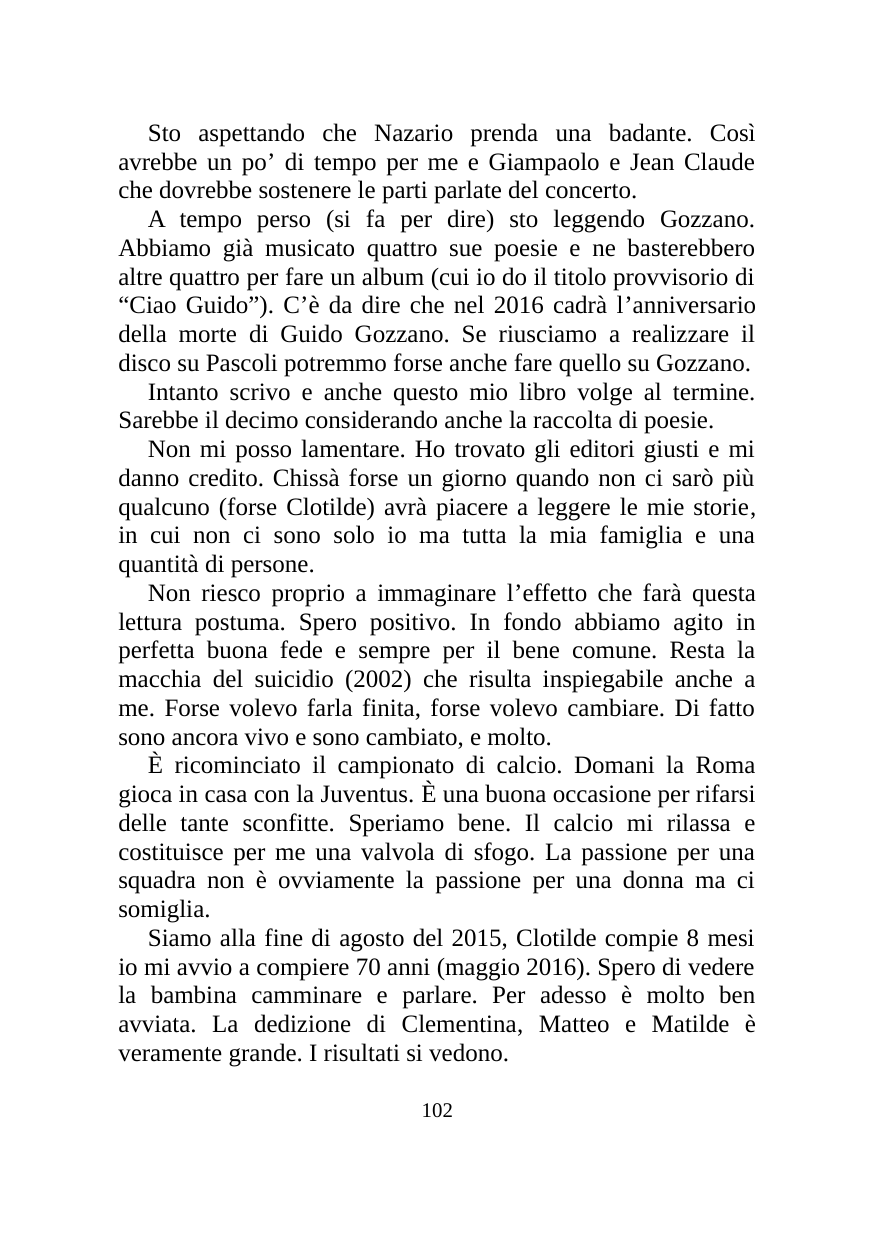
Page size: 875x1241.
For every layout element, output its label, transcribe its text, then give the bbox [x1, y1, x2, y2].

text Intanto scrivo e anche questo mio libro volge al termine. Sarebbe il decimo considerando anche la raccolta di poesie. [118, 377, 756, 434]
text A tempo perso (si fa per dire) sto leggendo Gozzano. Abbiamo già musicato quattro sue poesie e ne basterebbero altre quattro per fare un album (cui io do il titolo provvisorio di “Ciao Guido”). C’è da dire che nel 2016 cadrà l’anniversario della morte di Guido Gozzano. Se riusciamo a realizzare il disco su Pascoli potremmo forse anche fare quello su Gozzano. [118, 204, 756, 377]
text Non mi posso lamentare. Ho trovato gli editori giusti e mi danno credito. Chissà forse un giorno quando non ci sarò più qualcuno (forse Clotilde) avrà piacere a leggere le mie storie, in cui non ci sono solo io ma tutta la mia famiglia e una quantità di persone. [118, 434, 756, 578]
text Sto aspettando che Nazario prenda una badante. Così avrebbe un po’ di tempo per me e Giampaolo e Jean Claude che dovrebbe sostenere le parti parlate del concerto. [118, 118, 756, 204]
text È ricominciato il campionato di calcio. Domani la Roma gioca in casa con la Juventus. È una buona occasione per rifarsi delle tante sconfitte. Speriamo bene. Il calcio mi rilassa e costituisce per me una valvola di sfogo. La passione per una squadra non è ovviamente la passione per una donna ma ci somiglia. [118, 751, 756, 923]
text Non riesco proprio a immaginare l’effetto che farà questa lettura postuma. Spero positivo. In fondo abbiamo agito in perfetta buona fede e sempre per il bene comune. Resta la macchia del suicidio (2002) che risulta inspiegabile anche a me. Forse volevo farla finita, forse volevo cambiare. Di fatto sono ancora vivo e sono cambiato, e molto. [118, 578, 756, 751]
text Siamo alla fine di agosto del 2015, Clotilde compie 8 mesi io mi avvio a compiere 70 anni (maggio 2016). Spero di vedere la bambina camminare e parlare. Per adesso è molto ben avviata. La dedizione di Clementina, Matteo e Matilde è veramente grande. I risultati si vedono. [118, 923, 756, 1067]
